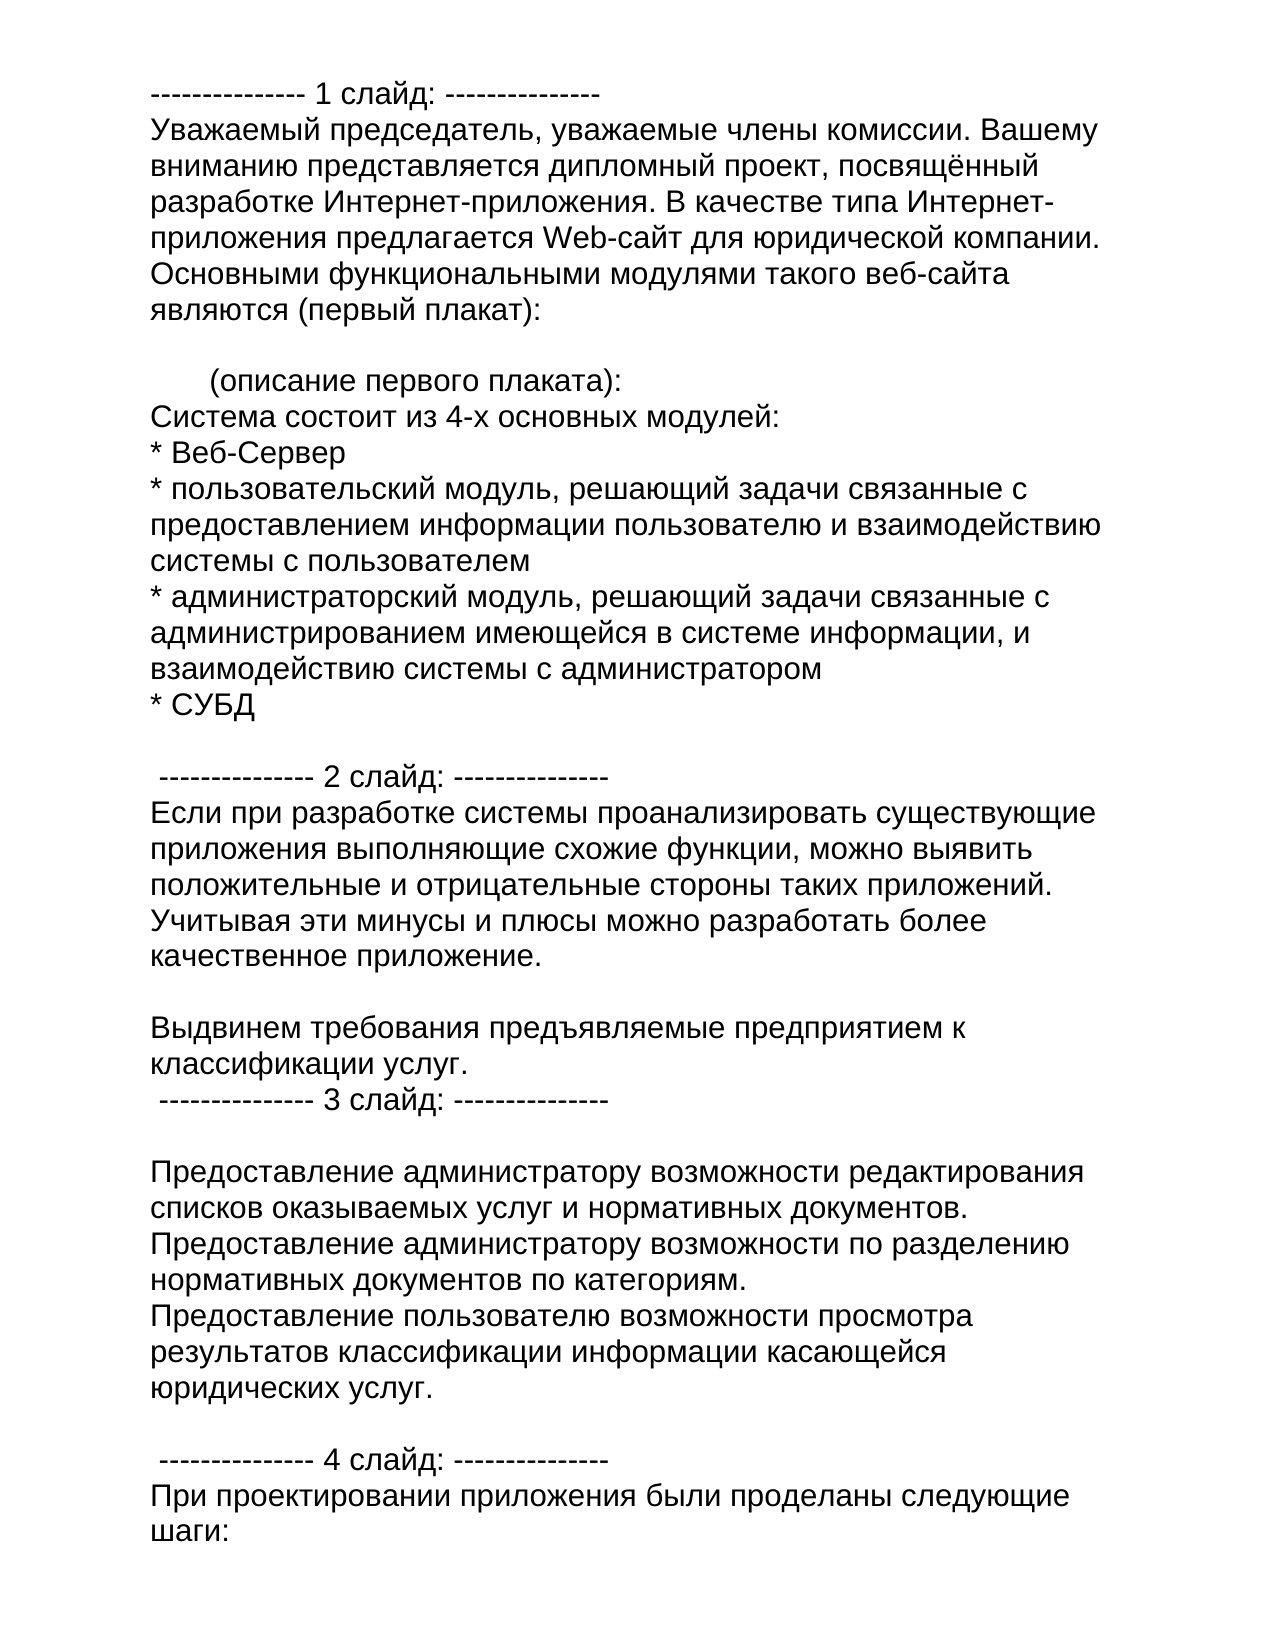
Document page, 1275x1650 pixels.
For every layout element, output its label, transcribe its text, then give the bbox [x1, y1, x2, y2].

text Выдвинем требования предъявляемые предприятием к классификации услуг. [150, 1009, 1125, 1081]
text * администраторский модуль, решающий задачи связанные с администрированием имеющейся в системе информации, и взаимодействию системы с администратором [150, 578, 1125, 686]
text Предоставление администратору возможности по разделению нормативных документов по категориям. [150, 1225, 1125, 1297]
text Основными функциональными модулями такого веб-сайта являются (первый плакат): [150, 255, 1125, 327]
text --------------- 4 слайд: --------------- [150, 1441, 1125, 1477]
text Предоставление пользователю возможности просмотра результатов классификации информации касающейся юридических услуг. [150, 1297, 1125, 1405]
text При проектировании приложения были проделаны следующие шаги: [150, 1477, 1125, 1548]
text --------------- 2 слайд: --------------- [150, 758, 1125, 794]
text --------------- 3 слайд: --------------- [150, 1081, 1125, 1117]
text * пользовательский модуль, решающий задачи связанные с предоставлением информации пользователю и взаимодействию системы с пользователем [150, 470, 1125, 578]
text Уважаемый председатель, уважаемые члены комиссии. Вашему вниманию представляется дипломный проект, посвящённый разработке Интернет-приложения. В качестве типа Интернет-приложения предлагается Web-сайт для юридической компании. [150, 111, 1125, 255]
text * Веб-Сервер [150, 434, 1125, 470]
text Учитывая эти минусы и плюсы можно разработать более качественное приложение. [150, 902, 1125, 973]
text Если при разработке системы проанализировать существующие приложения выполняющие схожие функции, можно выявить положительные и отрицательные стороны таких приложений. [150, 794, 1125, 902]
text Предоставление администратору возможности редактирования списков оказываемых услуг и нормативных документов. [150, 1153, 1125, 1225]
text * СУБД [150, 686, 1125, 722]
text --------------- 1 слайд: --------------- [150, 75, 1125, 111]
text Система состоит из 4-х основных модулей: [150, 398, 1125, 434]
text (описание первого плаката): [150, 362, 1125, 398]
